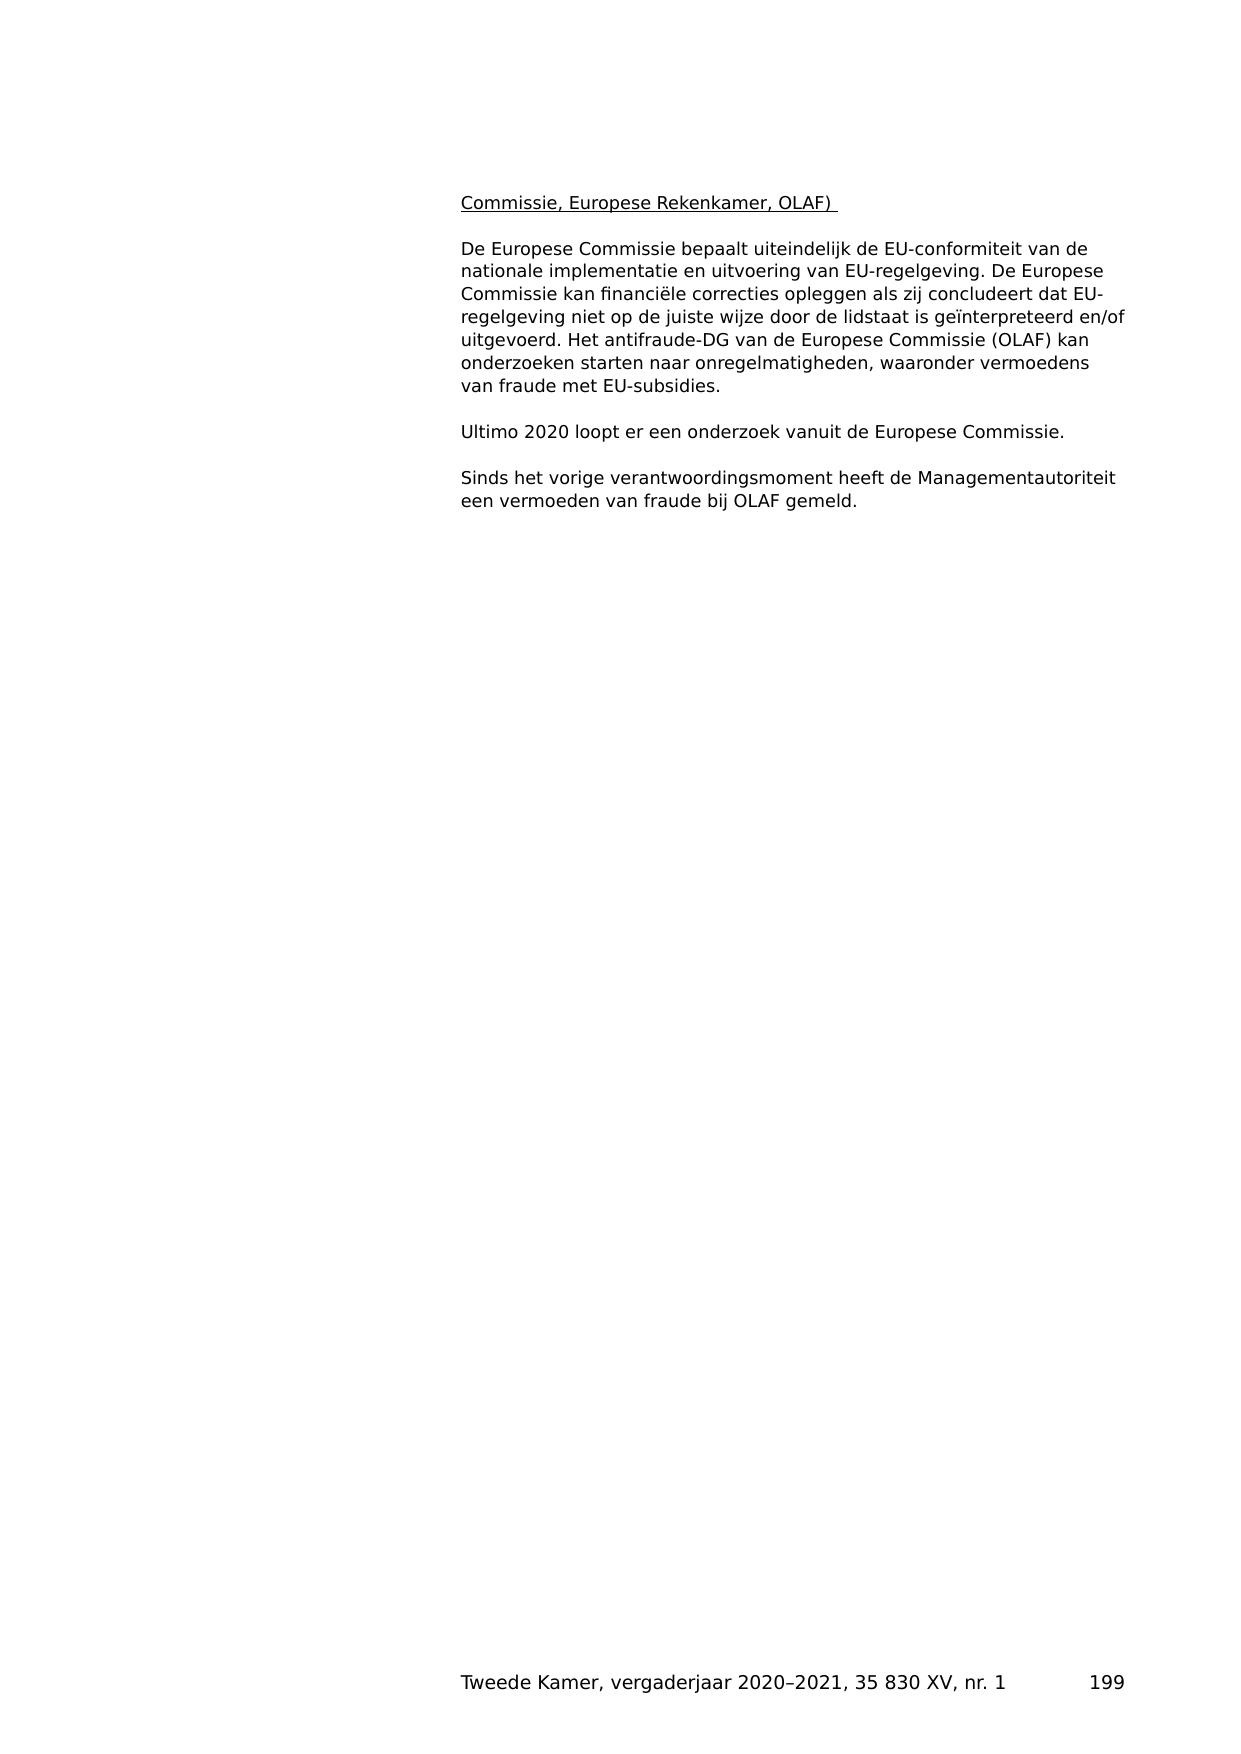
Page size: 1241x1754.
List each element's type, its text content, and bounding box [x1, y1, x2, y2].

text Sinds het vorige verantwoordingsmoment heeft de Managementautoriteit een vermoeden van fraude bij OLAF gemeld. [461, 466, 1125, 512]
text Commissie, Europese Rekenkamer, OLAF) [461, 191, 1125, 214]
text De Europese Commissie bepaalt uiteindelijk de EU-conformiteit van de nationale implementatie en uitvoering van EU-regelgeving. De Europese Commissie kan financiële correcties opleggen als zij concludeert dat EU-regelgeving niet op de juiste wijze door de lidstaat is geïnterpreteerd en/of uitgevoerd. Het antifraude-DG van de Europese Commissie (OLAF) kan onderzoeken starten naar onregelmatigheden, waaronder vermoedens van fraude met EU-subsidies. [461, 237, 1125, 397]
text Ultimo 2020 loopt er een onderzoek vanuit de Europese Commissie. [461, 420, 1125, 443]
